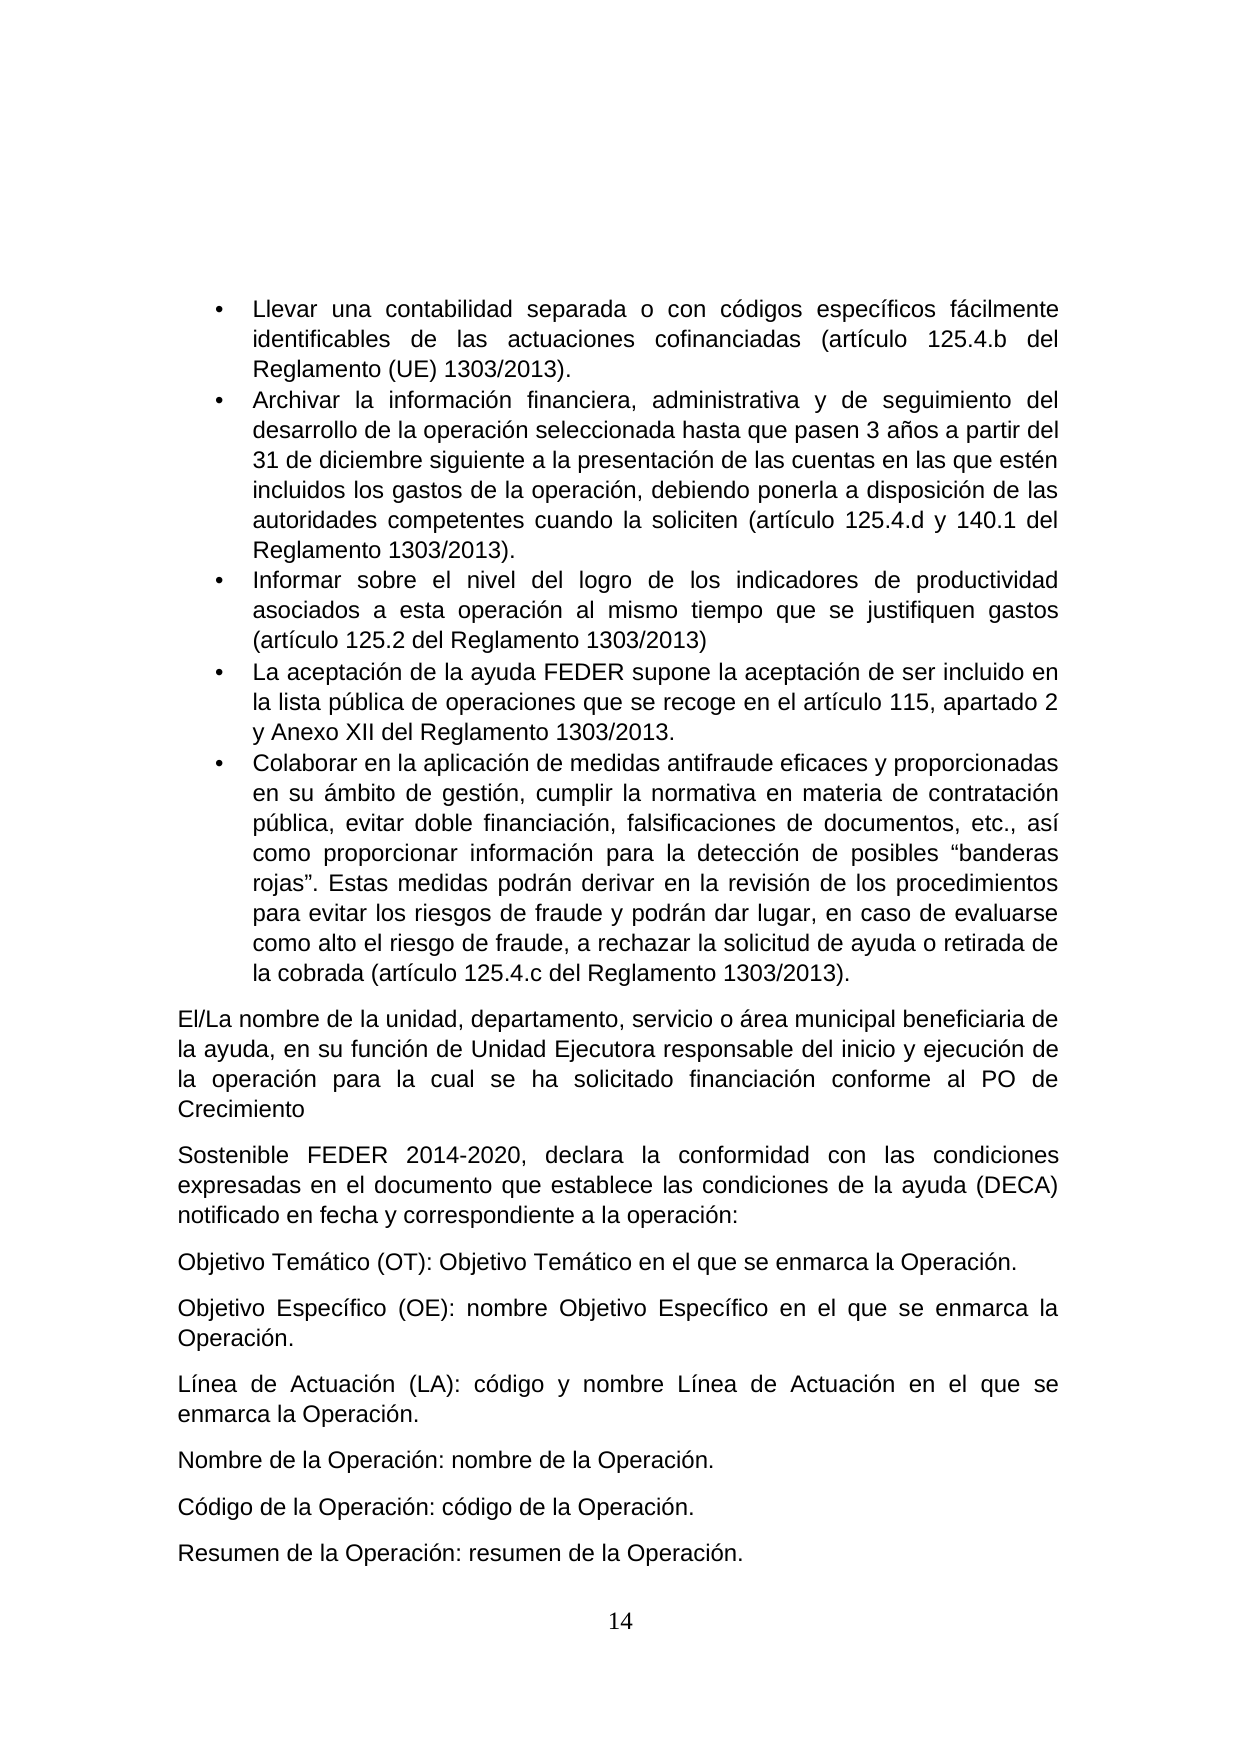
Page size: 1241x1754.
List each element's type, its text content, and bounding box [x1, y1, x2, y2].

text El/La nombre de la unidad, departamento, servicio o área municipal beneficiaria de la ayuda, en su función de Unidad Ejecutora responsable del inicio y ejecución de la operación para la cual se ha solicitado financiación conforme al PO de Crecimiento [177, 1005, 1060, 1122]
text Objetivo Específico (OE): nombre Objetivo Específico en el que se enmarca la Operación. [177, 1294, 1060, 1351]
list Archivar la información financiera, administrativa y de seguimiento del desarrollo de la operación seleccionada hasta que pasen 3 años a partir del 31 de diciembre siguiente a la presentación de las cuentas en las que estén incluidos los gastos de la operación, debiendo ponerla a disposición de las autoridades competentes cuando la soliciten (artículo 125.4.d y 140.1 del Reglamento 1303/2013). [215, 386, 1060, 563]
text Línea de Actuación (LA): código y nombre Línea de Actuación en el que se enmarca la Operación. [177, 1370, 1060, 1427]
list Informar sobre el nivel del logro de los indicadores de productividad asociados a esta operación al mismo tiempo que se justifiquen gastos (artículo 125.2 del Reglamento 1303/2013) [215, 566, 1060, 654]
text Sostenible FEDER 2014-2020, declara la conformidad con las condiciones expresadas en el documento que establece las condiciones de la ayuda (DECA) notificado en fecha y correspondiente a la operación: [177, 1141, 1060, 1229]
text Código de la Operación: código de la Operación. [177, 1492, 1060, 1520]
text Resumen de la Operación: resumen de la Operación. [177, 1539, 1060, 1566]
list La aceptación de la ayuda FEDER supone la aceptación de ser incluido en la lista pública de operaciones que se recoge en el artículo 115, apartado 2 y Anexo XII del Reglamento 1303/2013. [215, 658, 1060, 746]
list Llevar una contabilidad separada o con códigos específicos fácilmente identificables de las actuaciones cofinanciadas (artículo 125.4.b del Reglamento (UE) 1303/2013). [215, 295, 1060, 383]
text Objetivo Temático (OT): Objetivo Temático en el que se enmarca la Operación. [177, 1247, 1060, 1275]
list Colaborar en la aplicación de medidas antifraude eficaces y proporcionadas en su ámbito de gestión, cumplir la normativa en materia de contratación pública, evitar doble financiación, falsificaciones de documentos, etc., así como proporcionar información para la detección de posibles “banderas rojas”. Estas medidas podrán derivar en la revisión de los procedimientos para evitar los riesgos de fraude y podrán dar lugar, en caso de evaluarse como alto el riesgo de fraude, a rechazar la solicitud de ayuda o retirada de la cobrada (artículo 125.4.c del Reglamento 1303/2013). [215, 749, 1060, 986]
text Nombre de la Operación: nombre de la Operación. [177, 1446, 1060, 1474]
